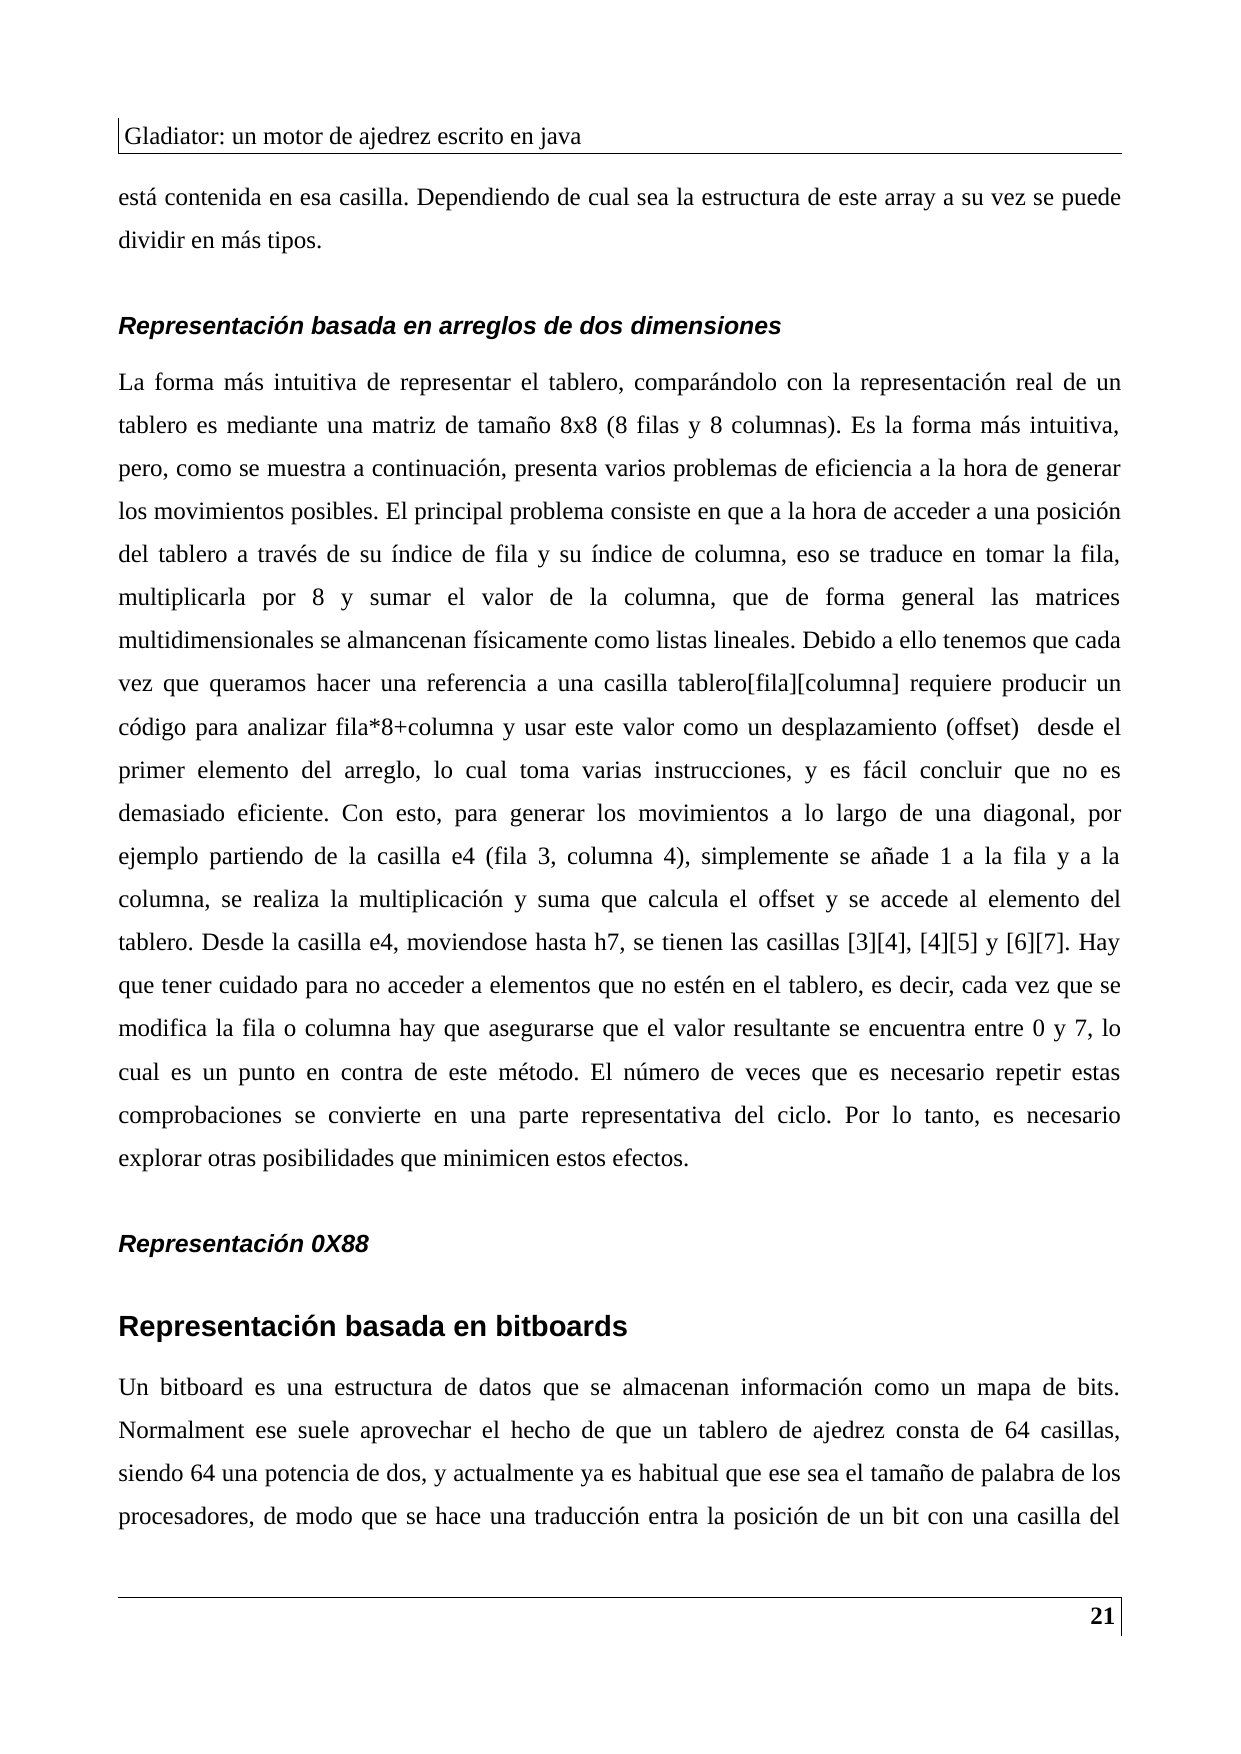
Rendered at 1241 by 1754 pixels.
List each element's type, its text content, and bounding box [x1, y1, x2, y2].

subtitle Representación basada en arreglos de dos dimensiones [118, 311, 1122, 340]
text está contenida en esa casilla. Dependiendo de cual sea la estructura de este array a su vez se puede dividir en más tipos. [118, 182, 1122, 254]
text La forma más intuitiva de representar el tablero, comparándolo con la representación real de un tablero es mediante una matriz de tamaño 8x8 (8 filas y 8 columnas). Es la forma más intuitiva, pero, como se muestra a continuación, presenta varios problemas de eficiencia a la hora de generar los movimientos posibles. El principal problema consiste en que a la hora de acceder a una posición del tablero a través de su índice de fila y su índice de columna, eso se traduce en tomar la fila, multiplicarla por 8 y sumar el valor de la columna, que de forma general las matrices multidimensionales se almancenan físicamente como listas lineales. Debido a ello tenemos que cada vez que queramos hacer una referencia a una casilla tablero[fila][columna] requiere producir un código para analizar fila*8+columna y usar este valor como un desplazamiento (offset) desde el primer elemento del arreglo, lo cual toma varias instrucciones, y es fácil concluir que no es demasiado eficiente. Con esto, para generar los movimientos a lo largo de una diagonal, por ejemplo partiendo de la casilla e4 (fila 3, columna 4), simplemente se añade 1 a la fila y a la columna, se realiza la multiplicación y suma que calcula el offset y se accede al elemento del tablero. Desde la casilla e4, moviendose hasta h7, se tienen las casillas [3][4], [4][5] y [6][7]. Hay que tener cuidado para no acceder a elementos que no estén en el tablero, es decir, cada vez que se modifica la fila o columna hay que asegurarse que el valor resultante se encuentra entre 0 y 7, lo cual es un punto en contra de este método. El número de veces que es necesario repetir estas comprobaciones se convierte en una parte representativa del ciclo. Por lo tanto, es necesario explorar otras posibilidades que minimicen estos efectos. [118, 367, 1122, 1172]
subtitle Representación basada en bitboards [118, 1309, 1122, 1342]
text Un bitboard es una estructura de datos que se almacenan información como un mapa de bits. Normalment ese suele aprovechar el hecho de que un tablero de ajedrez consta de 64 casillas, siendo 64 una potencia de dos, y actualmente ya es habitual que ese sea el tamaño de palabra de los procesadores, de modo que se hace una traducción entra la posición de un bit con una casilla del [118, 1372, 1122, 1530]
subtitle Representación 0X88 [118, 1229, 1122, 1257]
